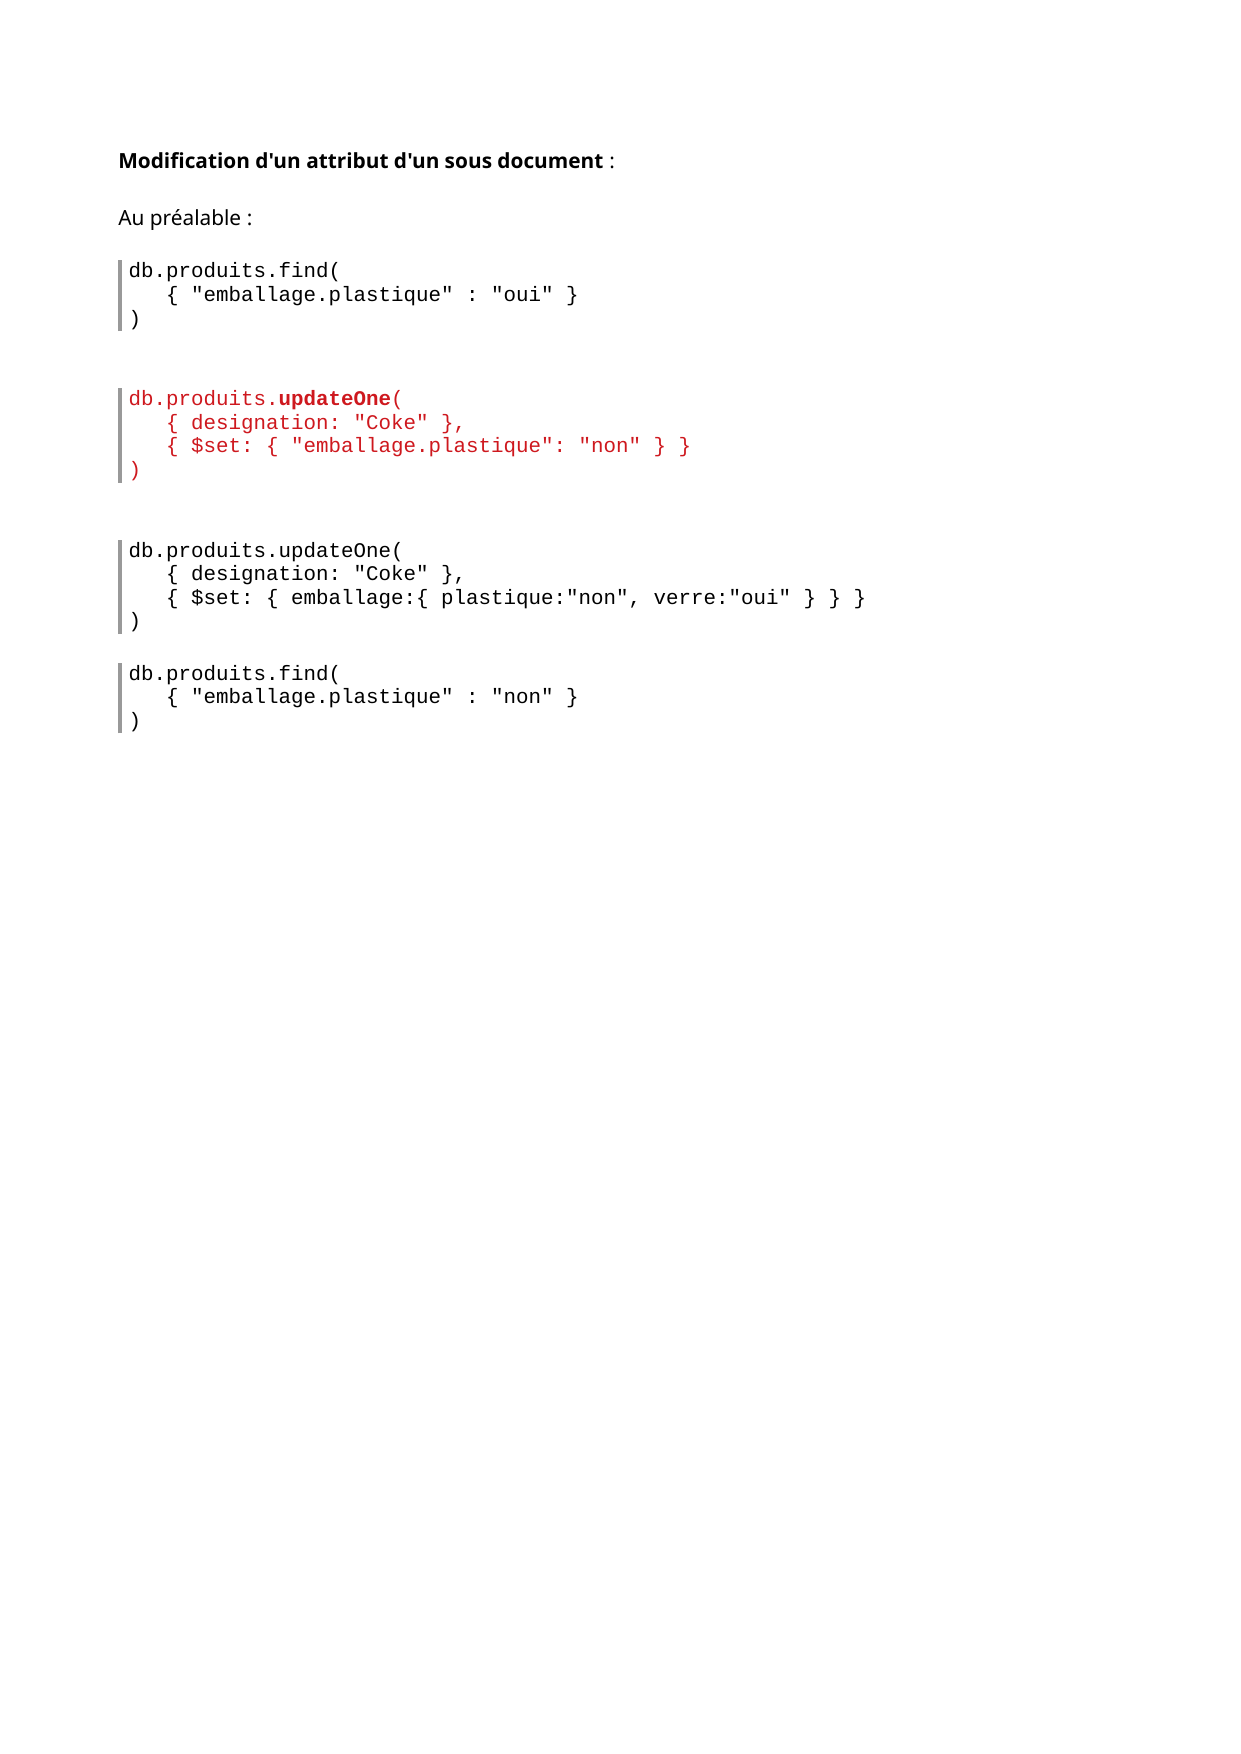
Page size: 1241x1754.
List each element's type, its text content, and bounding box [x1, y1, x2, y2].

text ) [122, 459, 1122, 483]
text db.produits.updateOne( [122, 388, 1122, 412]
text ) [122, 710, 1122, 733]
text { designation: "Coke" }, [122, 412, 1122, 435]
text Au préalable : [118, 203, 1122, 232]
text { "emballage.plastique" : "oui" } [122, 284, 1122, 308]
text { $set: { emballage:{ plastique:"non", verre:"oui" } } } [122, 587, 1122, 611]
text ) [122, 611, 1122, 634]
text db.produits.updateOne( [118, 539, 1122, 563]
text { designation: "Coke" }, [122, 563, 1122, 587]
text db.produits.find( [122, 260, 1122, 284]
text { $set: { "emballage.plastique": "non" } } [122, 435, 1122, 459]
text ) [122, 308, 1122, 331]
text db.produits.find( [122, 663, 1122, 686]
text Modification d'un attribut d'un sous document : [118, 147, 1122, 175]
text { "emballage.plastique" : "non" } [122, 686, 1122, 710]
